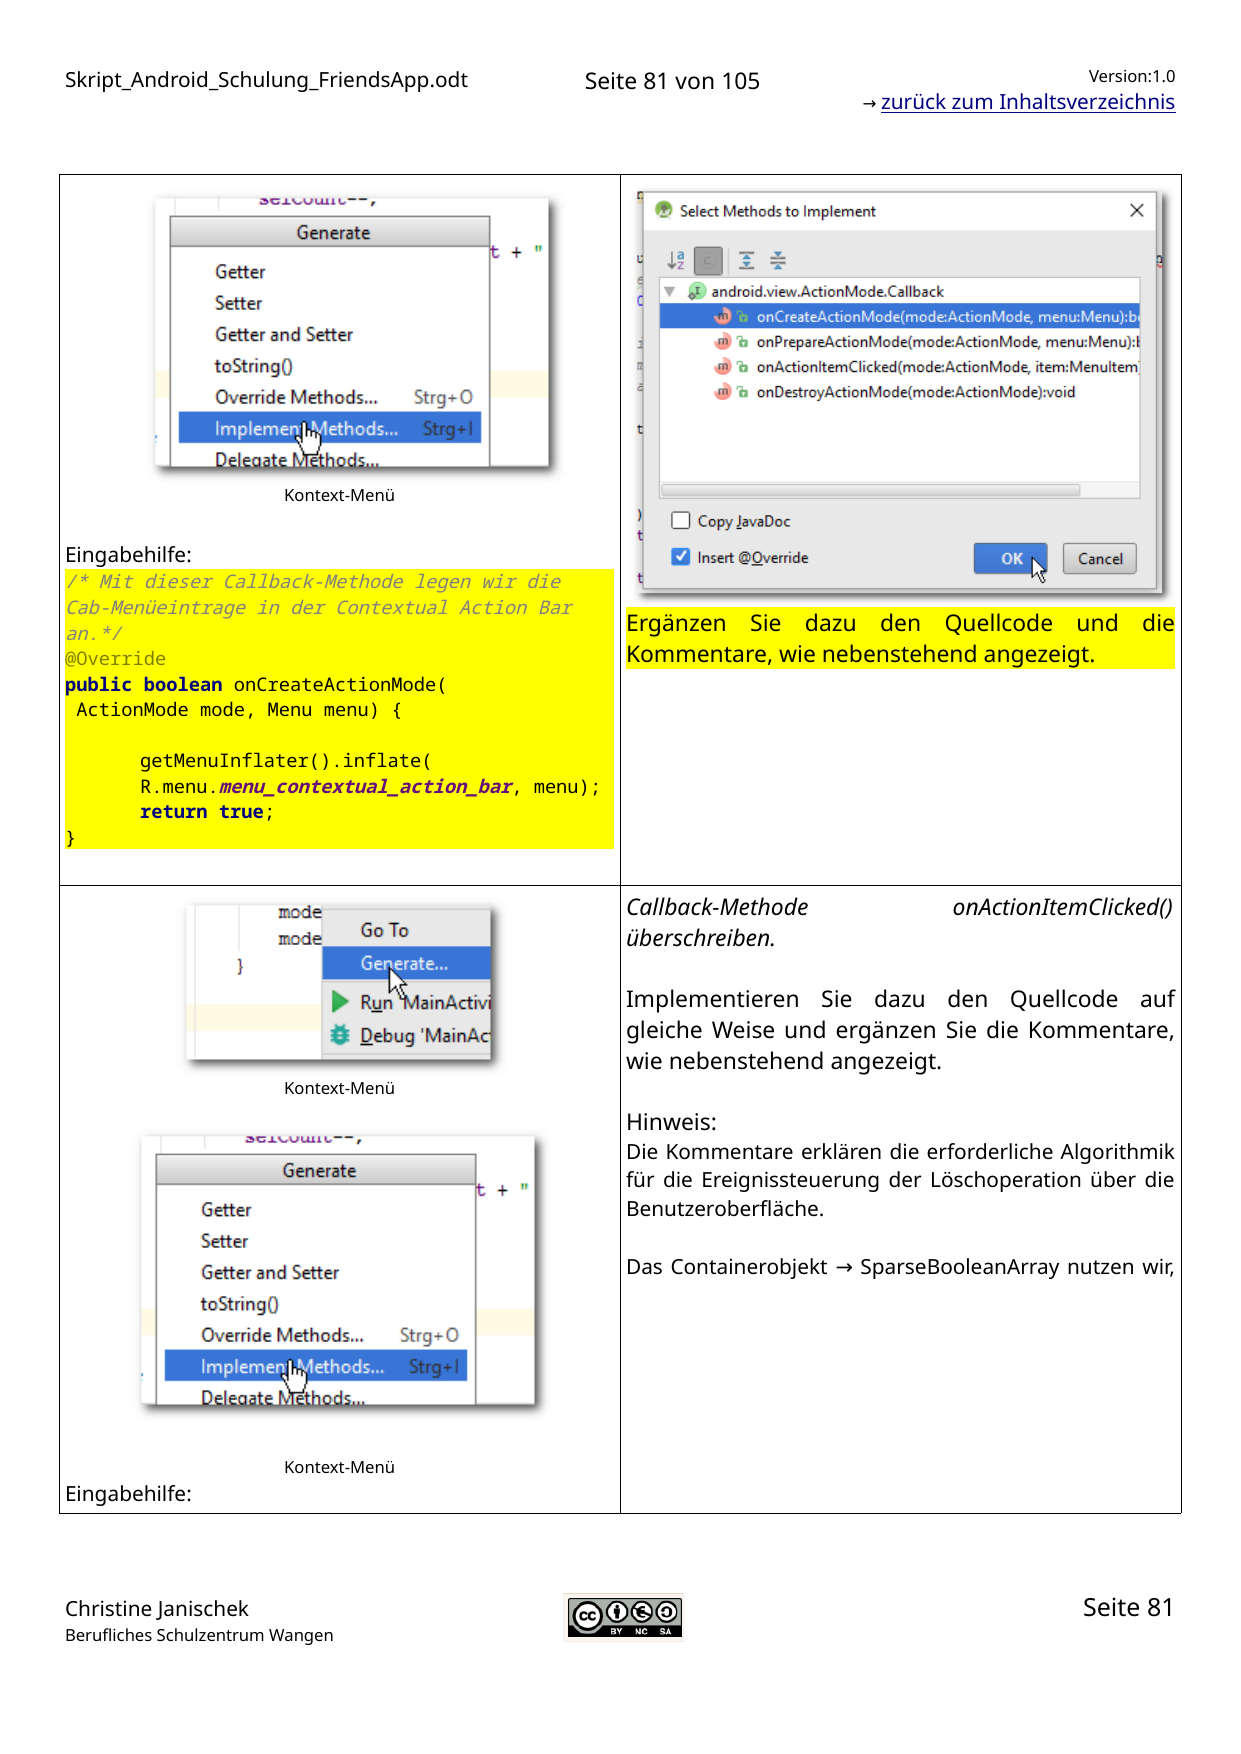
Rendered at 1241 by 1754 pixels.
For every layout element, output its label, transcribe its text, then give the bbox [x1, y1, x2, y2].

table_cell Callback-Methode onActionItemClicked() überschreiben. Implementieren Sie dazu den Quellcode auf gleiche Weise und ergänzen Sie die Kommentare, wie nebenstehend angezeigt. Hinweis: Die Kommentare erklären die erforderliche Algorithmik für die Ereignissteuerung der Löschoperation über die Benutzeroberfläche. Das Containerobjekt → SparseBooleanArray nutzen wir, [621, 886, 1181, 1513]
table_cell Ergänzen Sie dazu den Quellcode und die Kommentare, wie nebenstehend angezeigt. [621, 175, 1181, 885]
picture [140, 183, 566, 484]
picture [171, 890, 508, 1077]
table_cell Kontext-Menü Eingabehilfe: /* Mit dieser Callback-Methode legen wir die Cab-Menüeintrage in der Contextual Action Bar an.*/ @Override public boolean onCreateActionMode( ActionMode mode, Menu menu) { getMenuInflater().inflate( R.menu.menu_contextual_action_bar, menu); return true; } [60, 175, 620, 885]
table_cell Kontext-Menü Kontext-Menü Eingabehilfe: [60, 886, 620, 1513]
picture [625, 179, 1176, 607]
picture [563, 1592, 685, 1642]
picture [127, 1122, 552, 1422]
